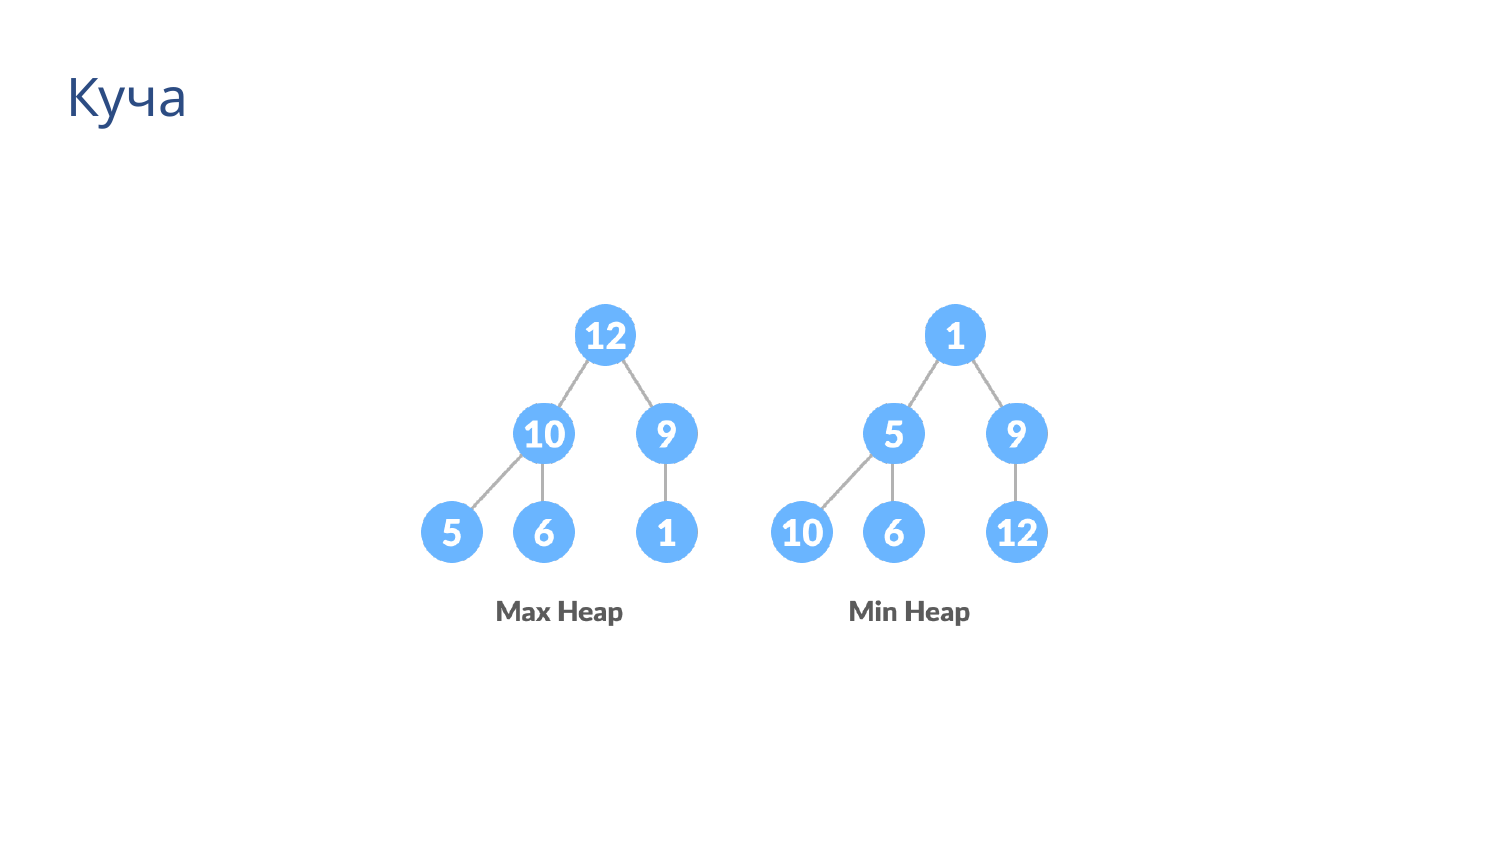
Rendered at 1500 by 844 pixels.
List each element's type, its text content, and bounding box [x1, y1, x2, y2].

title Куча [51, 48, 1449, 142]
picture [384, 267, 1084, 664]
